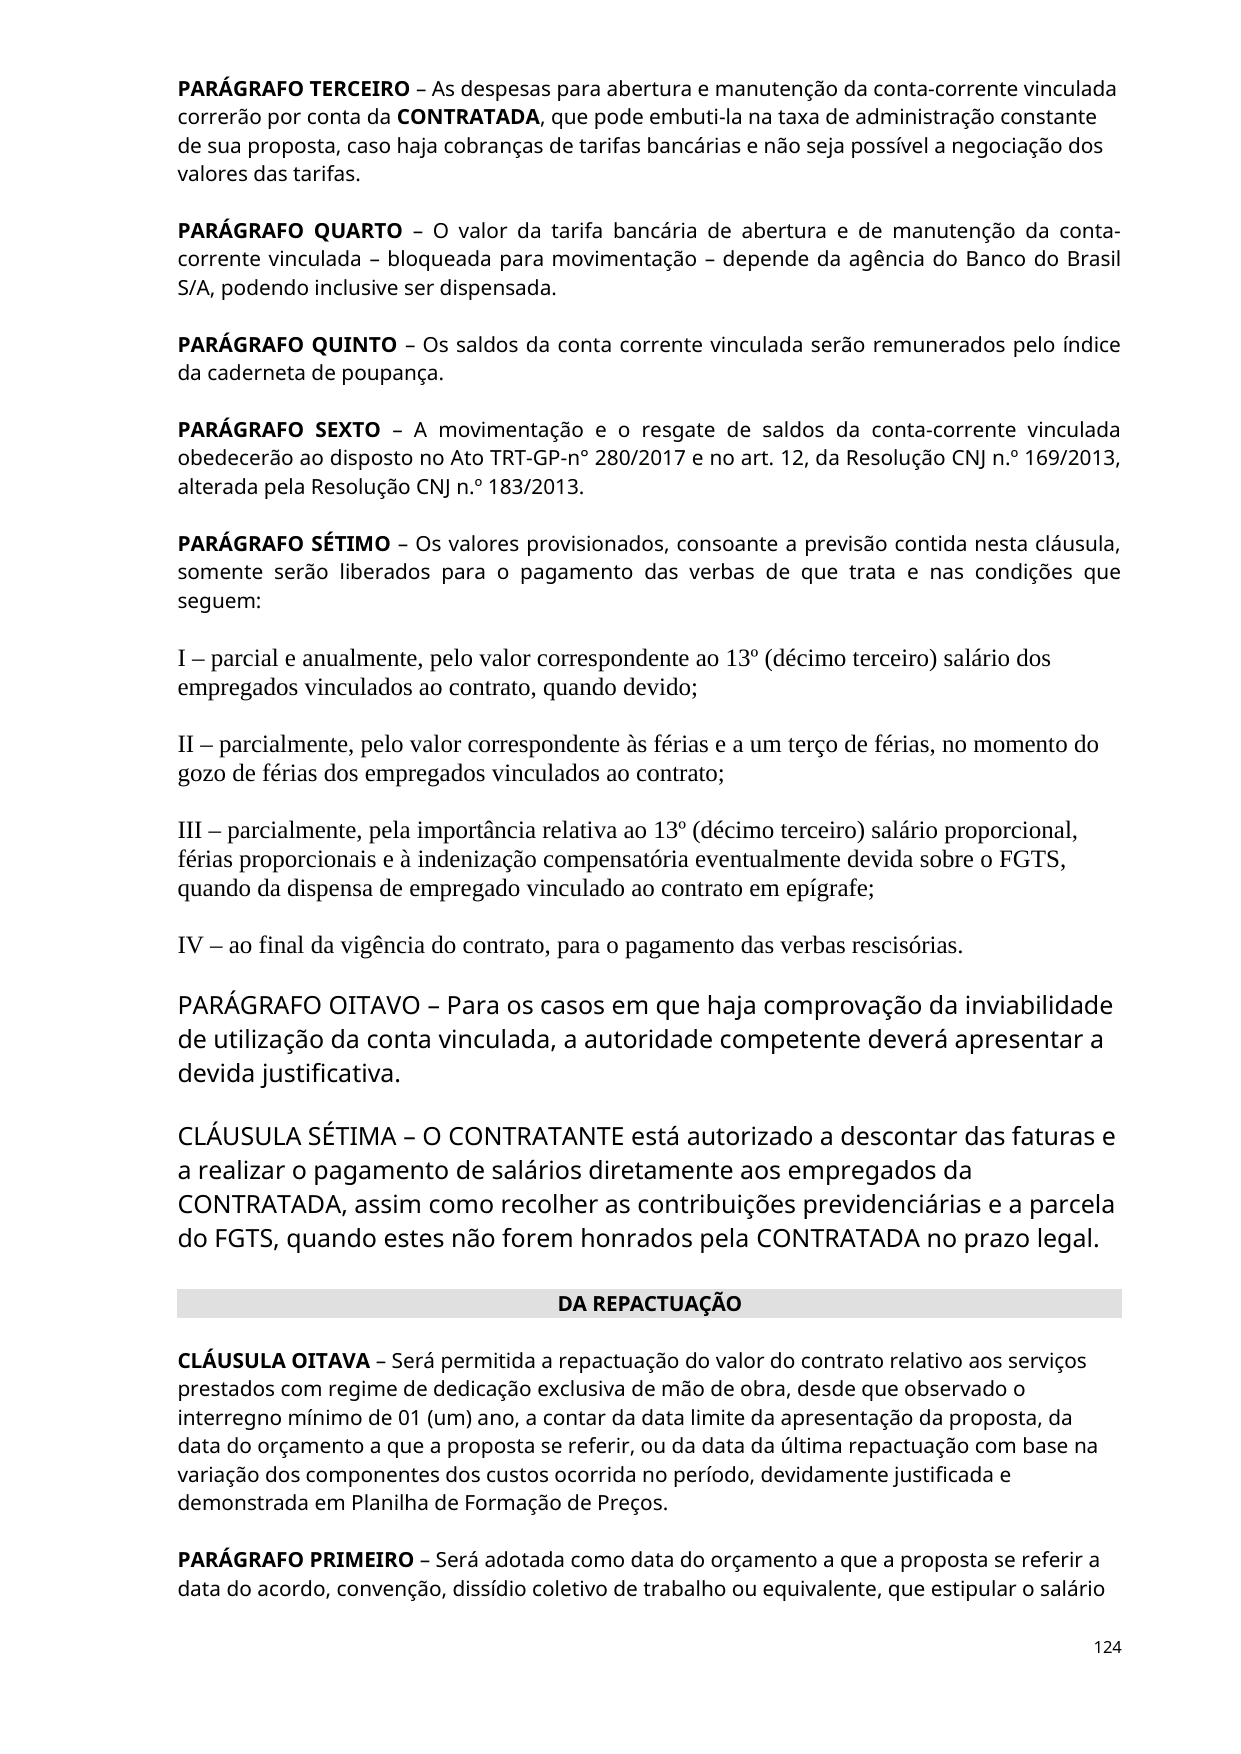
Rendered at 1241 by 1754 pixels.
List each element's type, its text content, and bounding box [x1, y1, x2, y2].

text PARÁGRAFO PRIMEIRO – Será adotada como data do orçamento a que a proposta se referir a data do acordo, convenção, dissídio coletivo de trabalho ou equivalente, que estipular o salário [177, 1545, 1122, 1602]
text PARÁGRAFO QUINTO – Os saldos da conta corrente vinculada serão remunerados pelo índice da caderneta de poupança. [177, 330, 1122, 387]
text PARÁGRAFO SEXTO – A movimentação e o resgate de saldos da conta-corrente vinculada obedecerão ao disposto no Ato TRT-GP-n° 280/2017 e no art. 12, da Resolução CNJ n.º 169/2013, alterada pela Resolução CNJ n.º 183/2013. [177, 415, 1122, 500]
text PARÁGRAFO TERCEIRO – As despesas para abertura e manutenção da conta-corrente vinculada correrão por conta da CONTRATADA, que pode embuti-la na taxa de administração constante de sua proposta, caso haja cobranças de tarifas bancárias e não seja possível a negociação dos valores das tarifas. [177, 74, 1122, 188]
text I – parcial e anualmente, pelo valor correspondente ao 13º (décimo terceiro) salário dos empregados vinculados ao contrato, quando devido; [177, 643, 1122, 700]
text PARÁGRAFO QUARTO – O valor da tarifa bancária de abertura e de manutenção da conta-corrente vinculada – bloqueada para movimentação – depende da agência do Banco do Brasil S/A, podendo inclusive ser dispensada. [177, 216, 1122, 301]
subtitle DA REPACTUAÇÃO [177, 1289, 1122, 1318]
text III – parcialmente, pela importância relativa ao 13º (décimo terceiro) salário proporcional, férias proporcionais e à indenização compensatória eventualmente devida sobre o FGTS, quando da dispensa de empregado vinculado ao contrato em epígrafe; [177, 815, 1122, 902]
text PARÁGRAFO SÉTIMO – Os valores provisionados, consoante a previsão contida nesta cláusula, somente serão liberados para o pagamento das verbas de que trata e nas condições que seguem: [177, 529, 1122, 614]
text IV – ao final da vigência do contrato, para o pagamento das verbas rescisórias. [177, 930, 1122, 959]
text PARÁGRAFO OITAVO – Para os casos em que haja comprovação da inviabilidade de utilização da conta vinculada, a autoridade competente deverá apresentar a devida justificativa. [177, 988, 1122, 1090]
text II – parcialmente, pelo valor correspondente às férias e a um terço de férias, no momento do gozo de férias dos empregados vinculados ao contrato; [177, 729, 1122, 787]
text CLÁUSULA SÉTIMA – O CONTRATANTE está autorizado a descontar das faturas e a realizar o pagamento de salários diretamente aos empregados da CONTRATADA, assim como recolher as contribuições previdenciárias e a parcela do FGTS, quando estes não forem honrados pela CONTRATADA no prazo legal. [177, 1119, 1122, 1255]
text CLÁUSULA OITAVA – Será permitida a repactuação do valor do contrato relativo aos serviços prestados com regime de dedicação exclusiva de mão de obra, desde que observado o interregno mínimo de 01 (um) ano, a contar da data limite da apresentação da proposta, da data do orçamento a que a proposta se referir, ou da data da última repactuação com base na variação dos componentes dos custos ocorrida no período, devidamente justificada e demonstrada em Planilha de Formação de Preços. [177, 1346, 1122, 1517]
